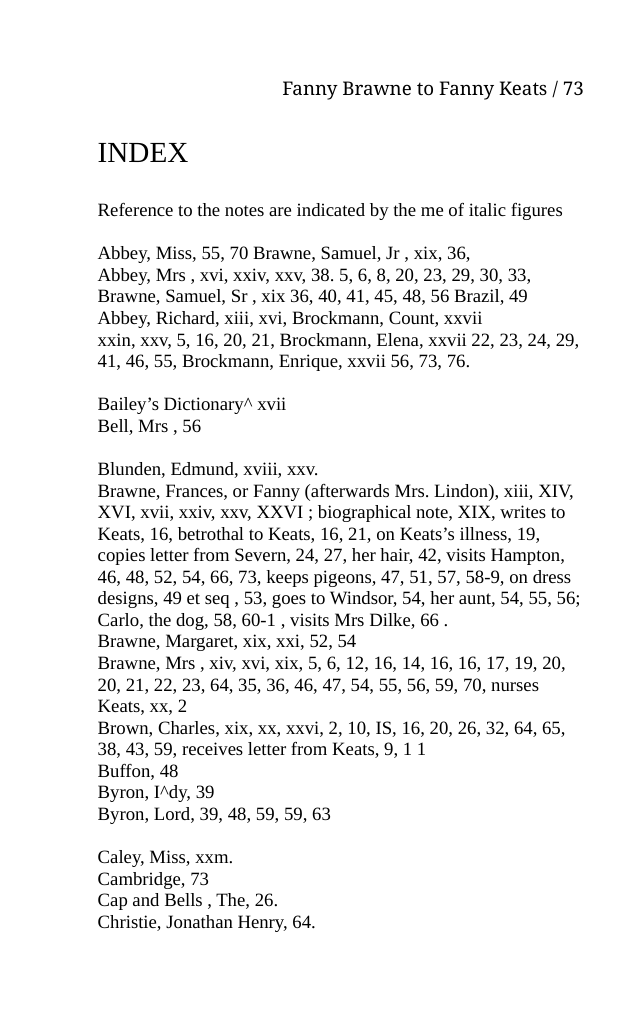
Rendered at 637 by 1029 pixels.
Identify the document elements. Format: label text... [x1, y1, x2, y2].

text Byron, Lord, 39, 48, 59, 59, 63 [97, 803, 583, 824]
text Bell, Mrs , 56 [97, 415, 583, 436]
text Abbey, Richard, xiii, xvi, Brockmann, Count, xxvii [97, 307, 583, 328]
text Christie, Jonathan Henry, 64. [97, 911, 583, 932]
text Byron, I^dy, 39 [97, 781, 583, 803]
text Brawne, Margaret, xix, xxi, 52, 54 [97, 630, 583, 652]
subtitle INDEX [97, 135, 583, 169]
text Blunden, Edmund, xviii, xxv. [97, 458, 583, 479]
text Cambridge, 73 [97, 868, 583, 889]
text xxin, xxv, 5, 16, 20, 21, Brockmann, Elena, xxvii 22, 23, 24, 29, 41, 46, 55, Brockmann, Enrique, xxvii 56, 73, 76. [97, 328, 583, 372]
text Brown, Charles, xix, xx, xxvi, 2, 10, IS, 16, 20, 26, 32, 64, 65, 38, 43, 59, receives letter from Keats, 9, 1 1 [97, 717, 583, 760]
text Caley, Miss, xxm. [97, 846, 583, 868]
text Bailey’s Dictionary^ xvii [97, 393, 583, 415]
text Abbey, Miss, 55, 70 Brawne, Samuel, Jr , xix, 36, [97, 242, 583, 264]
text Brawne, Frances, or Fanny (afterwards Mrs. Lindon), xiii, XIV, XVI, xvii, xxiv, xxv, XXVI ; biographical note, XIX, writes to Keats, 16, betrothal to Keats, 16, 21, on Keats’s illness, 19, copies letter from Severn, 24, 27, her hair, 42, visits Hampton, 46, 48, 52, 54, 66, 73, keeps pigeons, 47, 51, 57, 58-9, on dress designs, 49 et seq , 53, goes to Windsor, 54, her aunt, 54, 55, 56; Carlo, the dog, 58, 60-1 , visits Mrs Dilke, 66 . [97, 479, 583, 630]
text Buffon, 48 [97, 760, 583, 781]
text Abbey, Mrs , xvi, xxiv, xxv, 38. 5, 6, 8, 20, 23, 29, 30, 33, Brawne, Samuel, Sr , xix 36, 40, 41, 45, 48, 56 Brazil, 49 [97, 264, 583, 307]
text Reference to the notes are indicated by the me of italic figures [97, 199, 583, 221]
text Brawne, Mrs , xiv, xvi, xix, 5, 6, 12, 16, 14, 16, 16, 17, 19, 20, 20, 21, 22, 23, 64, 35, 36, 46, 47, 54, 55, 56, 59, 70, nurses Keats, xx, 2 [97, 652, 583, 717]
text Cap and Bells , The, 26. [97, 889, 583, 911]
